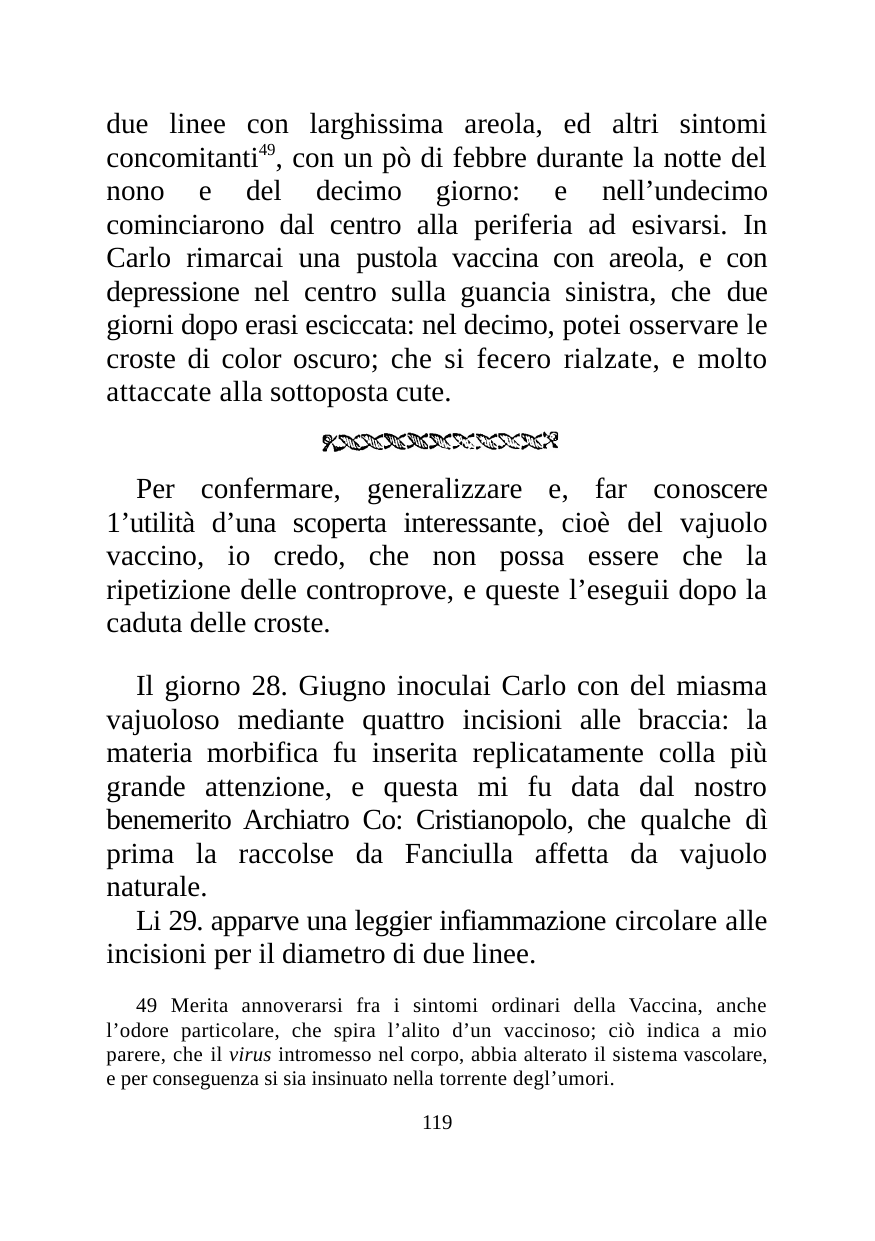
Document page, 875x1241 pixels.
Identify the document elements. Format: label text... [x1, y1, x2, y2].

text Per confermare, generalizzare e, far conoscere 1’utilità d’una scoperta interessante, cioè del vajuolo vaccino, io credo, che non possa essere che la ripetizione delle controprove, e queste l’eseguii dopo la caduta delle croste. [106, 471, 768, 639]
text due linee con larghissima areola, ed altri sintomi concomitanti, con un pò di febbre durante la notte del nono e del decimo giorno: e nell’undecimo cominciarono dal centro alla periferia ad esivarsi. In Carlo rimarcai una pustola vaccina con areola, e con depressione nel centro sulla guancia sinistra, che due giorni dopo erasi esciccata: nel decimo, potei osservare le croste di color oscuro; che si fecero rialzate, e molto attaccate alla sottoposta cute. [106, 106, 768, 408]
text Merita annoverarsi fra i sintomi ordinari della Vaccina, anche l’odore particolare, che spira l’alito d’un vaccinoso; ciò indica a mio parere, che il virus intromesso nel corpo, abbia alterato il sistema vascolare, e per conseguenza si sia insinuato nella torrente degl’umori. [106, 993, 768, 1090]
text Li 29. apparve una leggier infiammazione circolare alle incisioni per il diametro di due linee. [106, 903, 768, 970]
text Il giorno 28. Giugno inoculai Carlo con del miasma vajuoloso mediante quattro incisioni alle braccia: la materia morbifica fu inserita replicatamente colla più grande attenzione, e questa mi fu data dal nostro benemerito Archiatro Co: Cristianopolo, che qualche dì prima la raccolse da Fanciulla affetta da vajuolo naturale. [106, 668, 768, 903]
